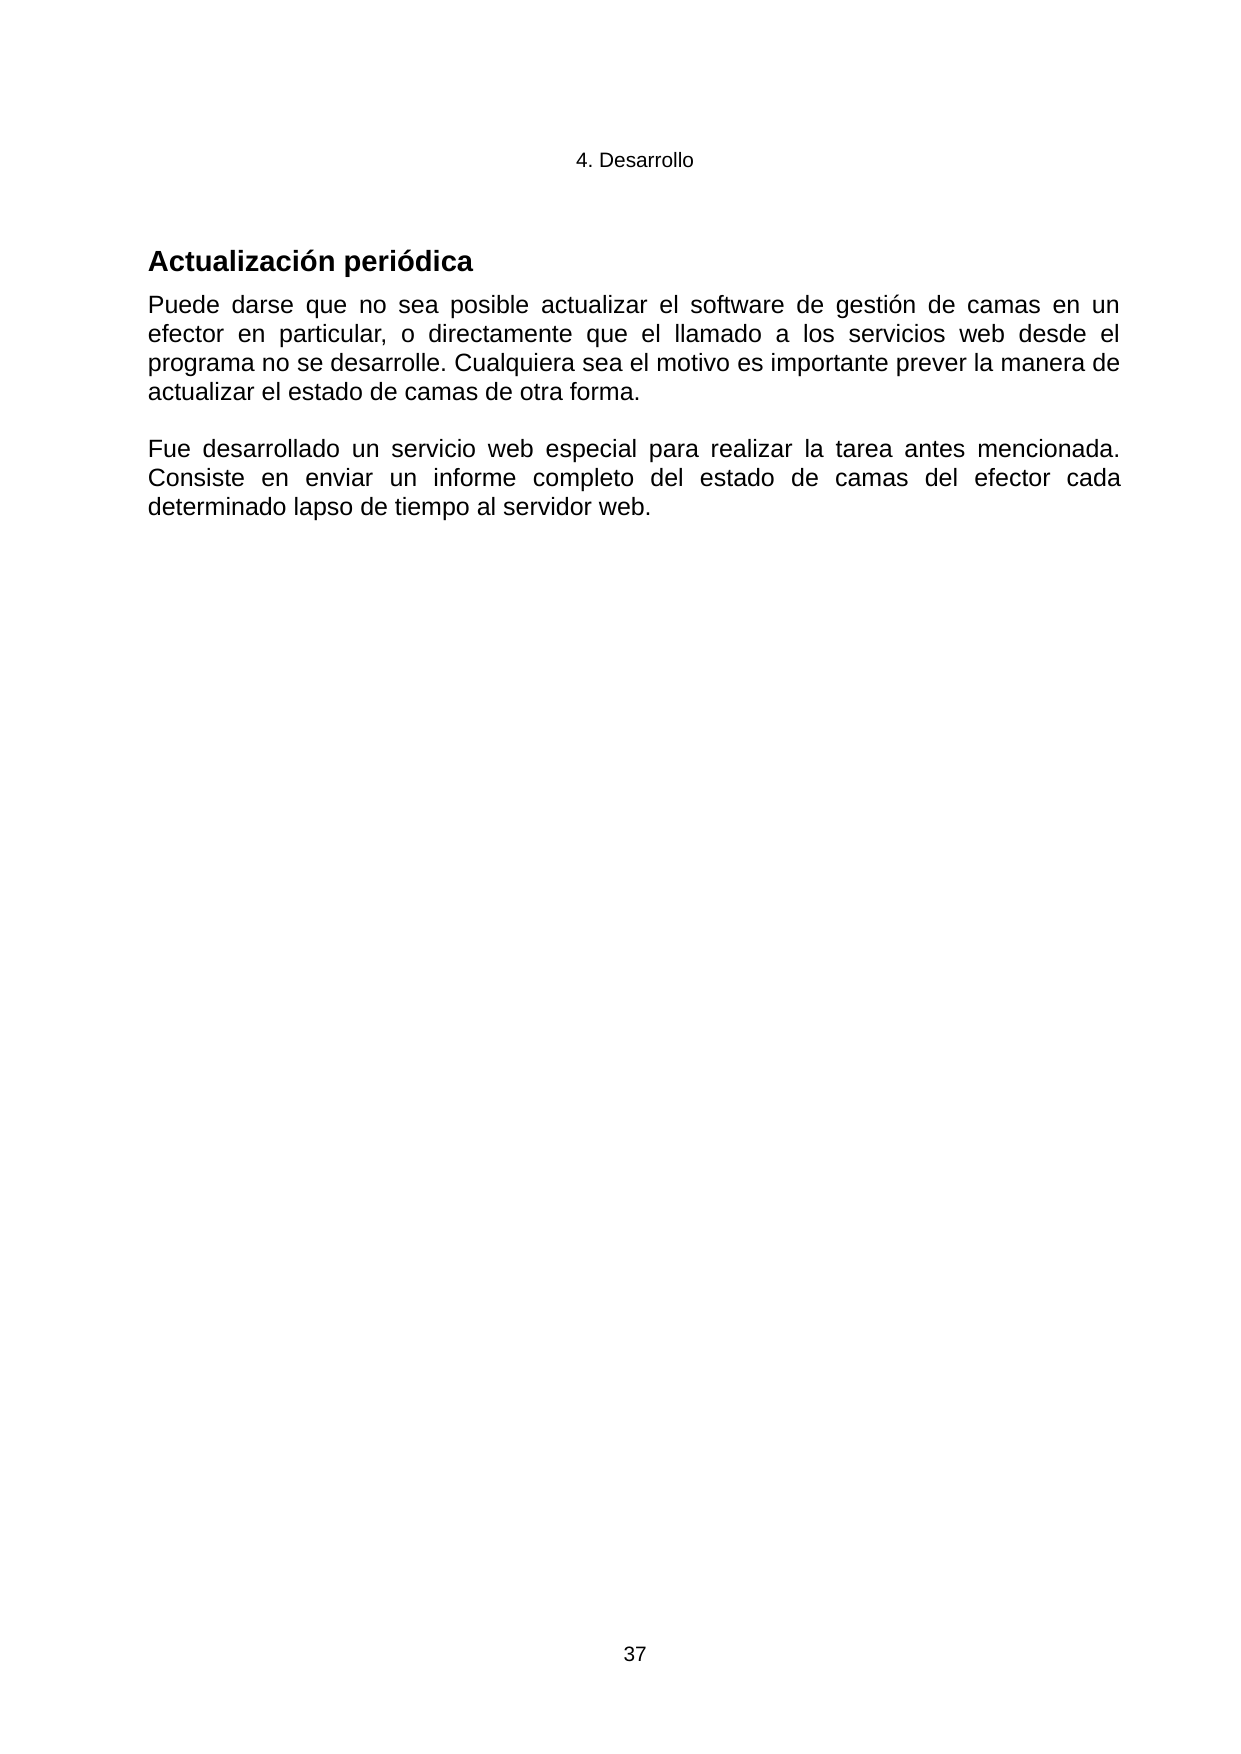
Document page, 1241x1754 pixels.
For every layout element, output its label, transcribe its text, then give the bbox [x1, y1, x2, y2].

text Fue desarrollado un servicio web especial para realizar la tarea antes mencionada. Consiste en enviar un informe completo del estado de camas del efector cada determinado lapso de tiempo al servidor web. [148, 434, 1122, 520]
text Puede darse que no sea posible actualizar el software de gestión de camas en un efector en particular, o directamente que el llamado a los servicios web desde el programa no se desarrolle. Cualquiera sea el motivo es importante prever la manera de actualizar el estado de camas de otra forma. [148, 290, 1122, 405]
subtitle Actualización periódica [148, 244, 1122, 278]
